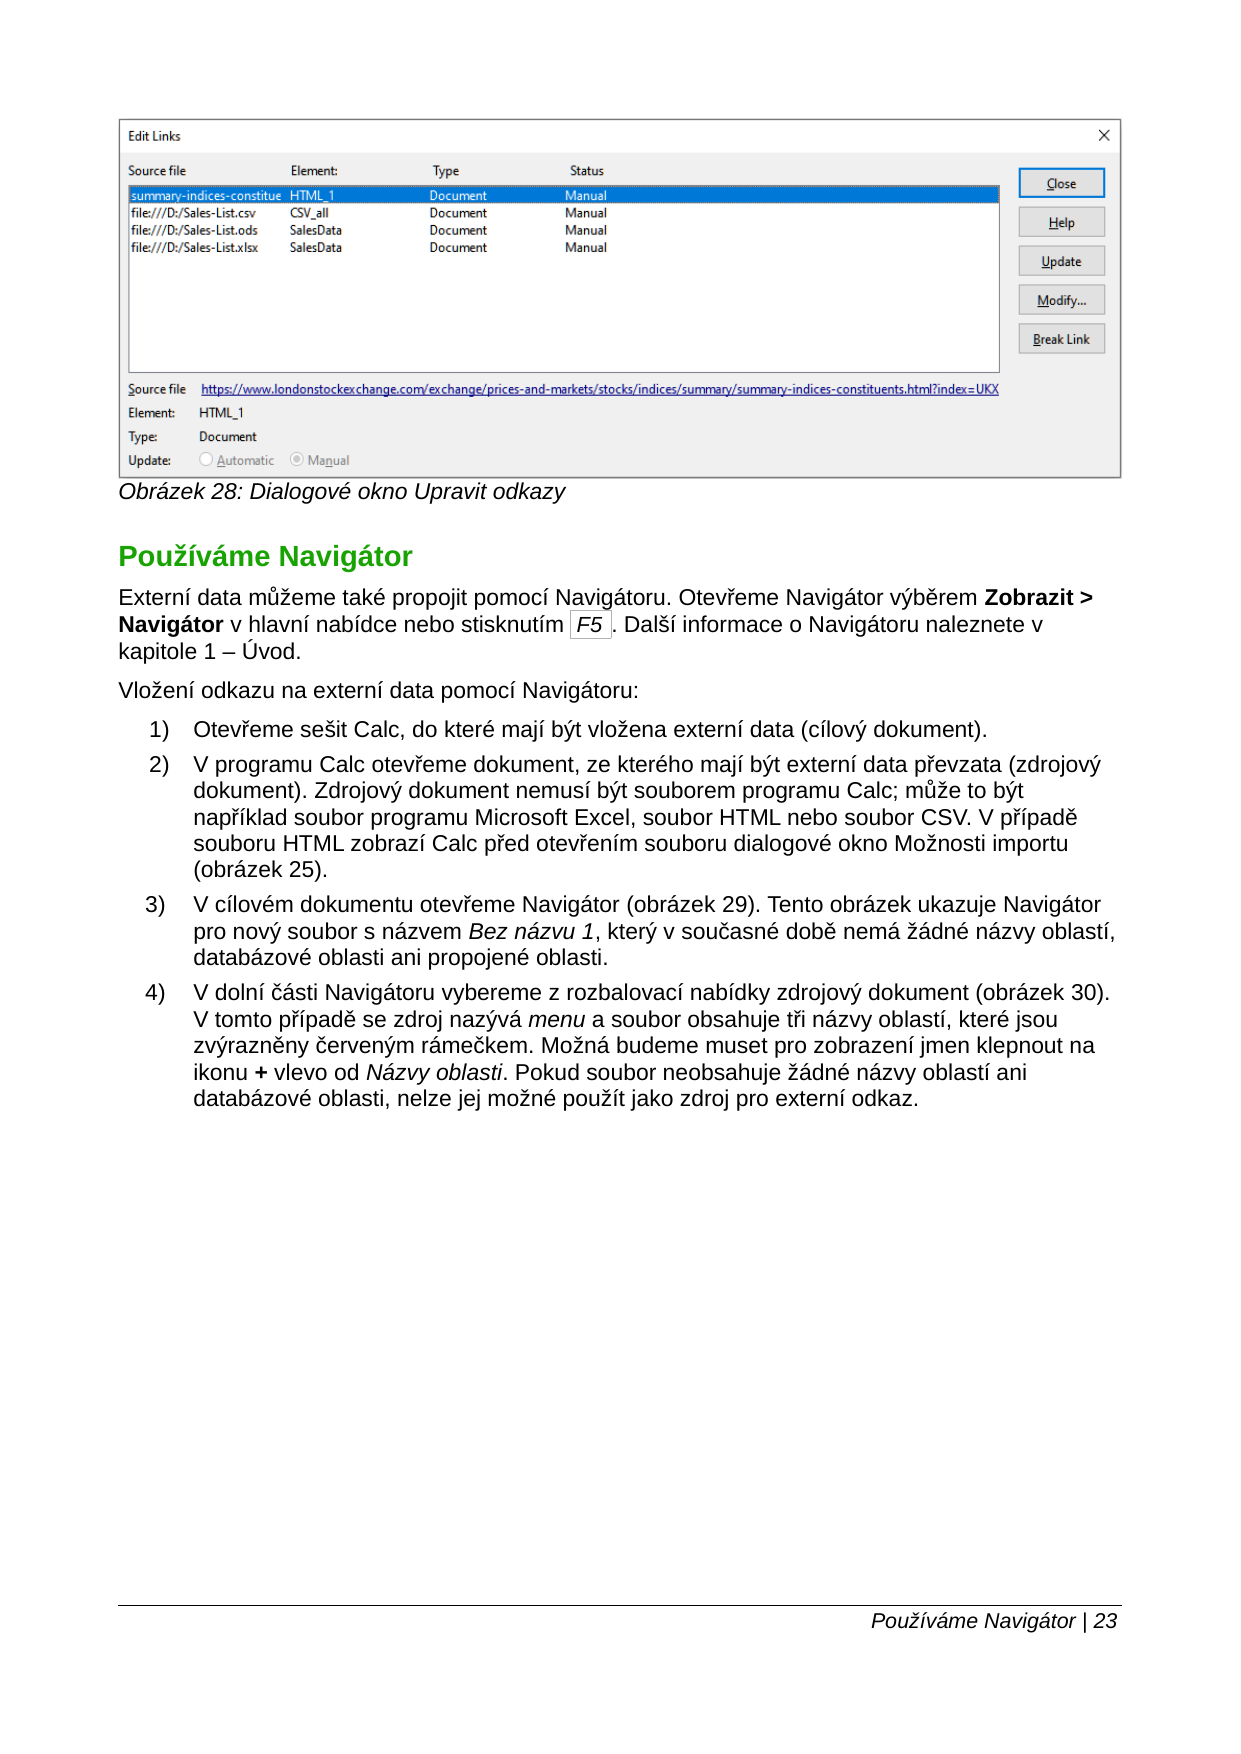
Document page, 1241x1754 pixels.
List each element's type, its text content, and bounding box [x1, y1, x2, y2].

picture [118, 118, 1123, 479]
subtitle Používáme Navigátor [118, 538, 1122, 572]
text Obrázek 28: Dialogové okno Upravit odkazy [118, 479, 1122, 504]
list V programu Calc otevřeme dokument, ze kterého mají být externí data převzata (zdrojový dokument). Zdrojový dokument nemusí být souborem programu Calc; může to být například soubor programu Microsoft Excel, soubor HTML nebo soubor CSV. V případě souboru HTML zobrazí Calc před otevřením souboru dialogové okno Možnosti importu (obrázek 25). [169, 751, 1122, 883]
list Otevřeme sešit Calc, do které mají být vložena externí data (cílový dokument). [169, 716, 1122, 742]
list V dolní části Navigátoru vybereme z rozbalovací nabídky zdrojový dokument (obrázek 30). V tomto případě se zdroj nazývá menu a soubor obsahuje tři názvy oblastí, které jsou zvýrazněny červeným rámečkem. Možná budeme muset pro zobrazení jmen klepnout na ikonu + vlevo od Názvy oblasti. Pokud soubor neobsahuje žádné názvy oblastí ani databázové oblasti, nelze jej možné použít jako zdroj pro externí odkaz. [165, 979, 1122, 1111]
text Externí data můžeme také propojit pomocí Navigátoru. Otevřeme Navigátor výběrem Zobrazit > Navigátor v hlavní nabídce nebo stisknutím F5. Další informace o Navigátoru naleznete v kapitole 1 –⁠ Úvod. [118, 584, 1122, 664]
text Vložení odkazu na externí data pomocí Navigátoru: [118, 677, 1122, 703]
list V cílovém dokumentu otevřeme Navigátor (obrázek 29). Tento obrázek ukazuje Navigátor pro nový soubor s názvem Bez názvu 1, který v současné době nemá žádné názvy oblastí, databázové oblasti ani propojené oblasti. [165, 891, 1122, 971]
